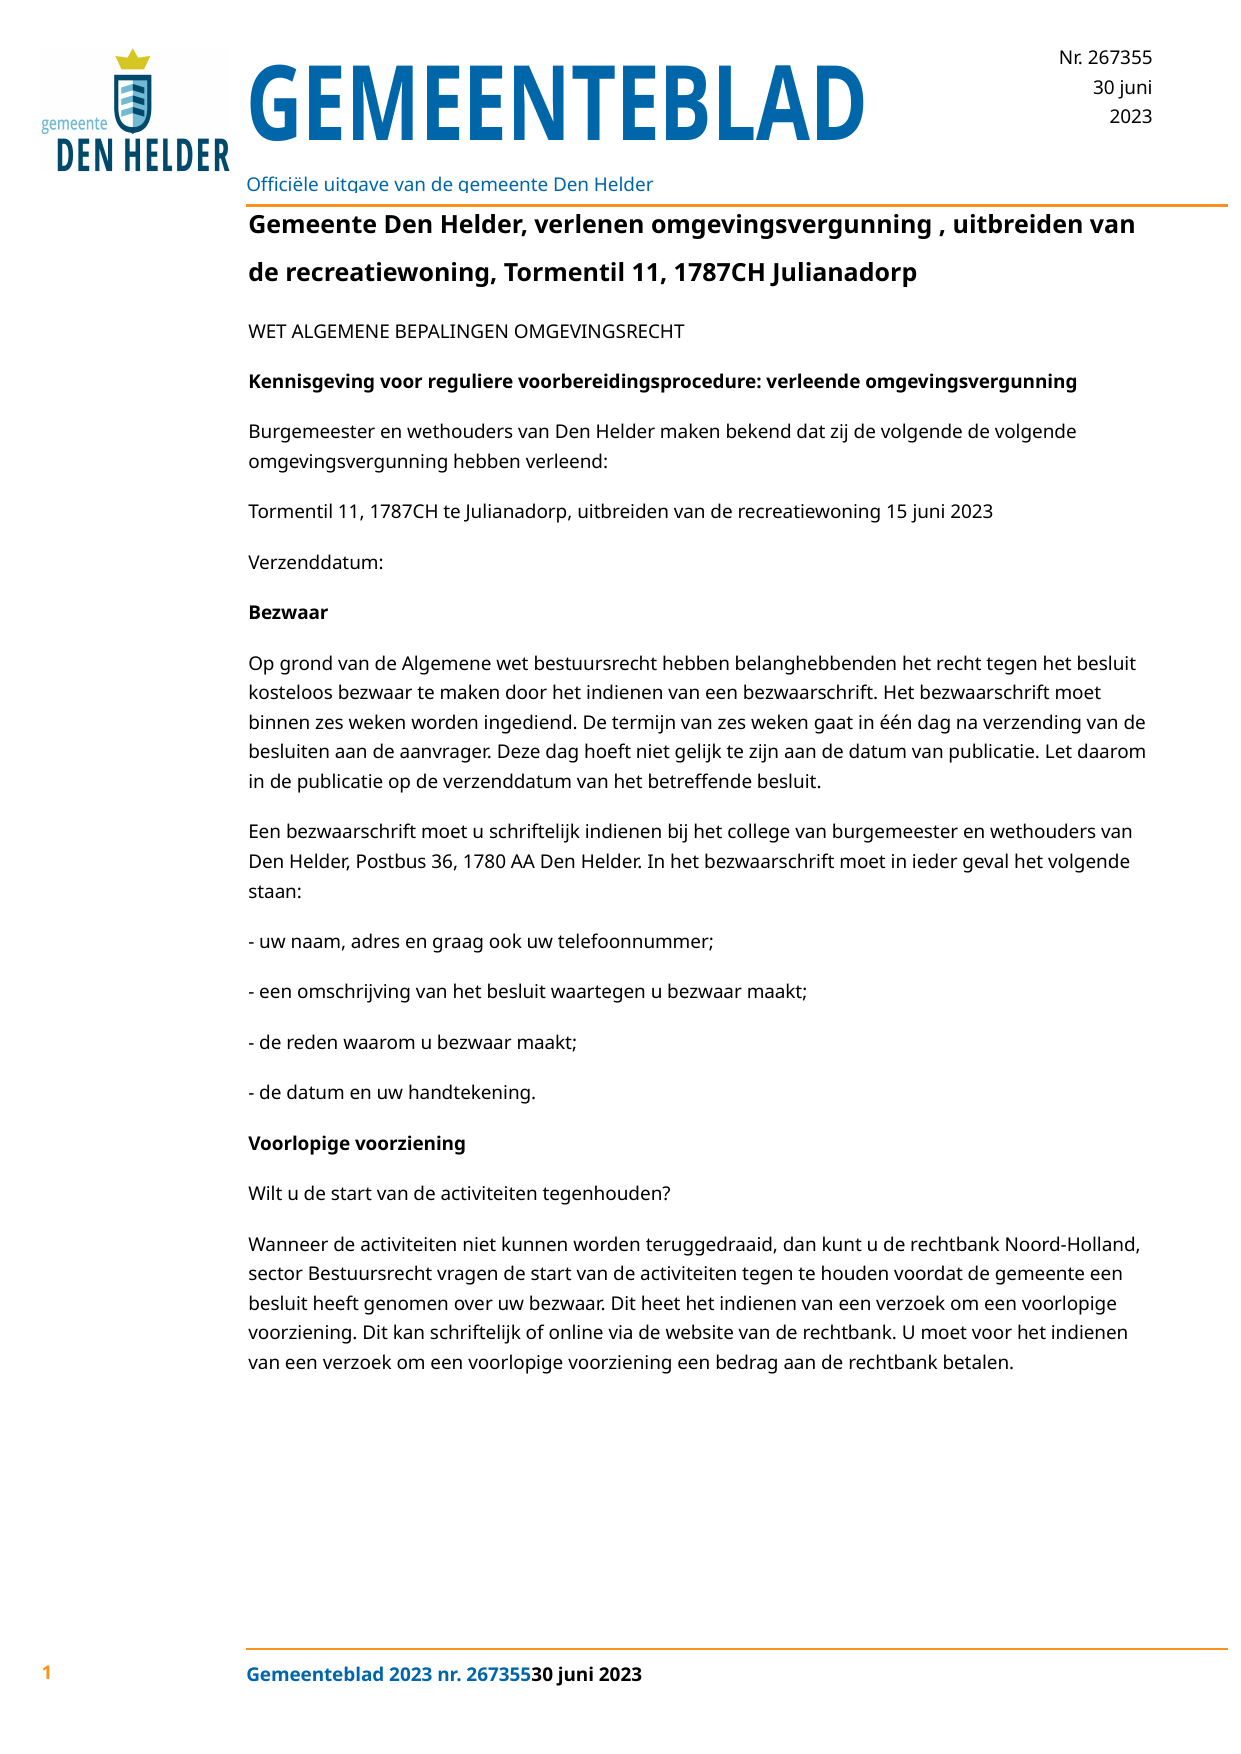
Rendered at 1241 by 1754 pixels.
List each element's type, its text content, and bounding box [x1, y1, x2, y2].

text WET ALGEMENE BEPALINGEN OMGEVINGSRECHT [248, 318, 1152, 344]
text - de reden waarom u bezwaar maakt; [248, 1029, 1152, 1055]
text Burgemeester en wethouders van Den Helder maken bekend dat zij de volgende de volgende omgevingsvergunning hebben verleend: [248, 419, 1152, 474]
text Op grond van de Algemene wet bestuursrecht hebben belanghebbenden het recht tegen het besluit kosteloos bezwaar te maken door het indienen van een bezwaarschrift. Het bezwaarschrift moet binnen zes weken worden ingediend. De termijn van zes weken gaat in één dag na verzending van de besluiten aan de aanvrager. Deze dag hoeft niet gelijk te zijn aan de datum van publicatie. Let daarom in de publicatie op de verzenddatum van het betreffende besluit. [248, 650, 1152, 794]
text - uw naam, adres en graag ook uw telefoonnummer; [248, 928, 1152, 954]
text Voorlopige voorziening [248, 1130, 1152, 1156]
text Tormentil 11, 1787CH te Julianadorp, uitbreiden van de recreatiewoning 15 juni 2023 [248, 499, 1152, 524]
picture [100, 154, 106, 172]
picture [220, 160, 224, 172]
text - een omschrijving van het besluit waartegen u bezwaar maakt; [248, 979, 1152, 1004]
text Kennisgeving voor reguliere voorbereidingsprocedure: verleende omgevingsvergunning [248, 368, 1152, 394]
text Bezwaar [248, 599, 1152, 625]
text - de datum en uw handtekening. [248, 1079, 1152, 1105]
picture [41, 47, 231, 172]
text Een bezwaarschrift moet u schriftelijk indienen bij het college van burgemeester en wethouders van Den Helder, Postbus 36, 1780 AA Den Helder. In het bezwaarschrift moet in ieder geval het volgende staan: [248, 819, 1152, 904]
text Gemeente Den Helder, verlenen omgevingsvergunning , uitbreiden van de recreatiewoning, Tormentil 11, 1787CH Julianadorp [248, 207, 1152, 288]
picture [182, 144, 187, 165]
picture [63, 144, 68, 165]
text Verzenddatum: [248, 549, 1152, 575]
text Wilt u de start van de activiteiten tegenhouden? [248, 1180, 1152, 1206]
picture [130, 157, 135, 172]
text Wanneer de activiteiten niet kunnen worden teruggedraaid, dan kunt u de rechtbank Noord-Holland, sector Bestuursrecht vragen de start van de activiteiten tegen te houden voordat de gemeente een besluit heeft genomen over uw bezwaar. Dit heet het indienen van een verzoek om een voorlopige voorziening. Dit kan schriftelijk of online via de website van de rechtbank. U moet voor het indienen van een verzoek om een voorlopige voorziening een bedrag aan de rechtbank betalen. [248, 1231, 1152, 1375]
